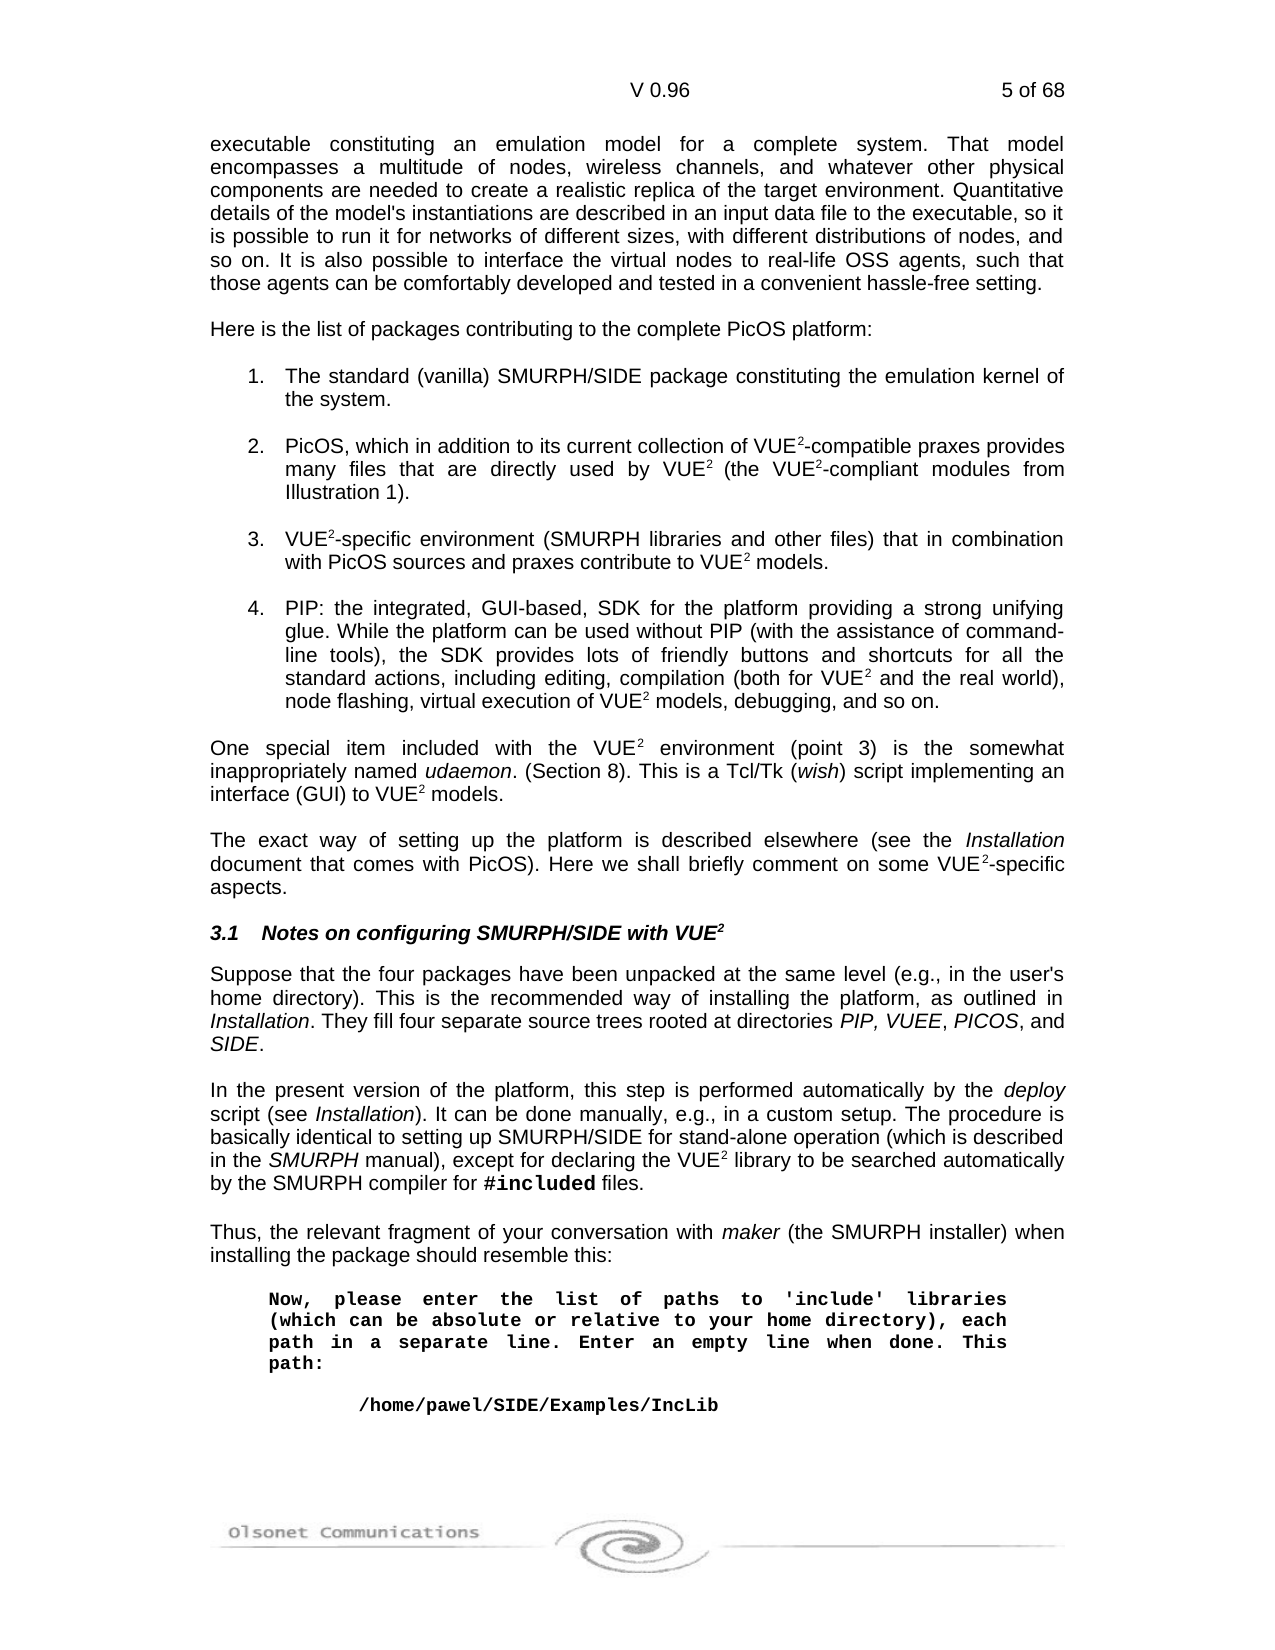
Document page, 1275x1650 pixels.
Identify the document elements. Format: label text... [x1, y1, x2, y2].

list PicOS, which in addition to its current collection of VUE2-compatible praxes provides many files that are directly used by VUE2 (the VUE2-compliant modules from Illustration 1). [247, 434, 1065, 504]
text Here is the list of packages contributing to the complete PicOS platform: [210, 318, 1065, 341]
list PIP: the integrated, GUI-based, SDK for the platform providing a strong unifying glue. While the platform can be used without PIP (with the assistance of command-line tools), the SDK provides lots of friendly buttons and shortcuts for all the standard actions, including editing, compilation (both for VUE2 and the real world), node flashing, virtual execution of VUE2 models, debugging, and so on. [247, 597, 1065, 713]
subtitle Notes on configuring SMURPH/SIDE with VUE2 [210, 922, 1065, 945]
text In the present version of the platform, this step is performed automatically by the deploy script (see Installation). It can be done manually, e.g., in a custom setup. The procedure is basically identical to setting up SMURPH/SIDE for stand-alone operation (which is described in the SMURPH manual), except for declaring the VUE2 library to be searched automatically by the SMURPH compiler for #included files. [210, 1079, 1065, 1197]
text One special item included with the VUE2 environment (point 3) is the somewhat inappropriately named udaemon. (Section 8). This is a Tcl/Tk (wish) script implementing an interface (GUI) to VUE2 models. [210, 736, 1065, 806]
text Thus, the relevant fragment of your conversation with maker (the SMURPH installer) when installing the package should resemble this: [210, 1220, 1065, 1267]
picture [210, 1504, 1065, 1596]
text Suppose that the four packages have been unpacked at the same level (e.g., in the user's home directory). This is the recommended way of installing the platform, as outlined in Installation. They fill four separate source trees rooted at directories PIP, VUEE, PICOS, and SIDE. [210, 963, 1065, 1056]
list VUE2-specific environment (SMURPH libraries and other files) that in combination with PicOS sources and praxes contribute to VUE2 models. [247, 527, 1065, 573]
text /home/pawel/SIDE/Examples/IncLib [268, 1396, 1007, 1417]
list The standard (vanilla) SMURPH/SIDE package constituting the emulation kernel of the system. [247, 364, 1065, 411]
text Now, please enter the list of paths to 'include' libraries (which can be absolute or relative to your home directory), each path in a separate line. Enter an empty line when done. This path: [268, 1290, 1007, 1375]
text executable constituting an emulation model for a complete system. That model encompasses a multitude of nodes, wireless channels, and whatever other physical components are needed to create a realistic replica of the target environment. Quantitative details of the model's instantiations are described in an input data file to the executable, so it is possible to run it for networks of different sizes, with different distributions of nodes, and so on. It is also possible to interface the virtual nodes to real-life OSS agents, such that those agents can be comfortably developed and tested in a convenient hassle-free setting. [210, 132, 1065, 295]
text The exact way of setting up the platform is described elsewhere (see the Installation document that comes with PicOS). Here we shall briefly comment on some VUE2-specific aspects. [210, 829, 1065, 899]
